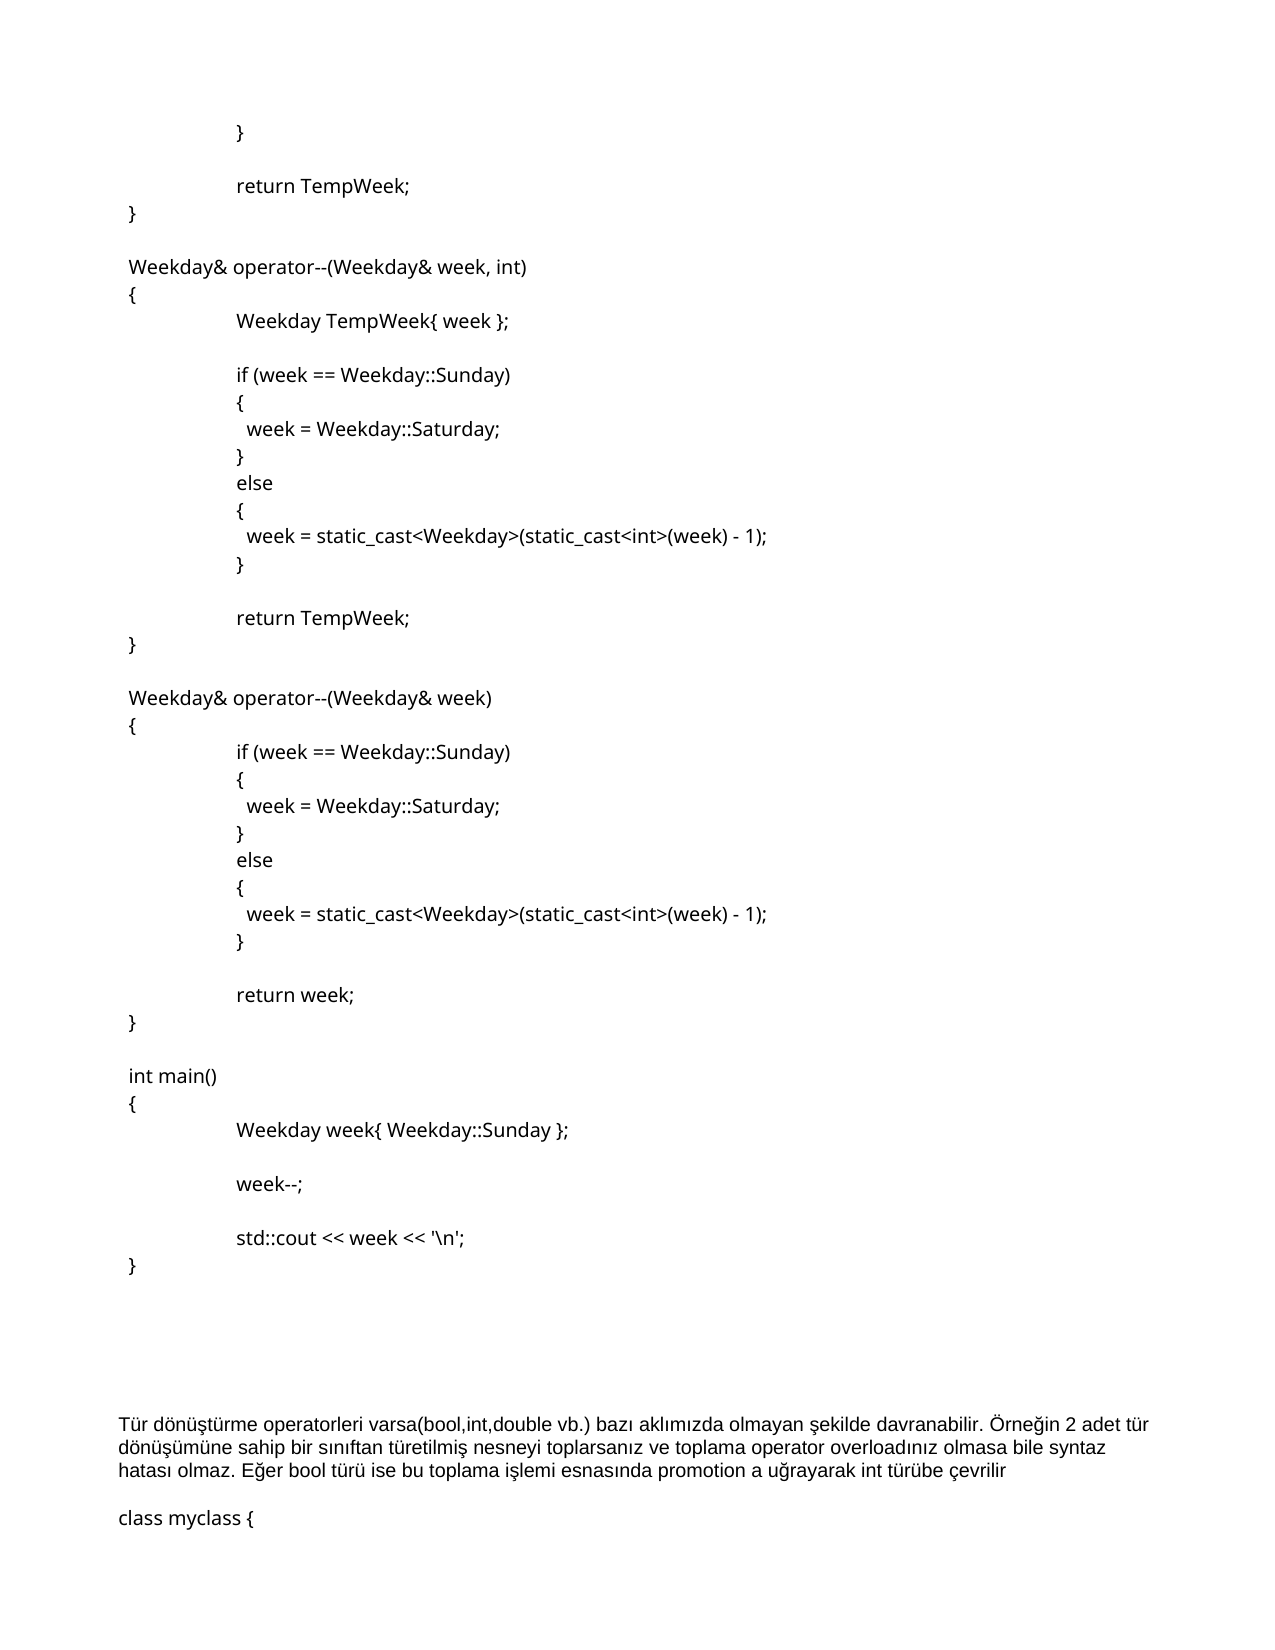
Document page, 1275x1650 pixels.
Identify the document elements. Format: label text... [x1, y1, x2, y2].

text Weekday& operator--(Weekday& week) [118, 685, 1157, 712]
text else [118, 469, 1157, 496]
text { [118, 280, 1157, 307]
text week = Weekday::Saturday; [118, 415, 1157, 442]
text Weekday week{ Weekday::Sunday }; [118, 1116, 1157, 1143]
text } [118, 819, 1157, 847]
text { [118, 873, 1157, 901]
text else [118, 847, 1157, 873]
text if (week == Weekday::Sunday) [118, 739, 1157, 766]
text { [118, 712, 1157, 739]
text week = static_cast<Weekday>(static_cast<int>(week) - 1); [118, 523, 1157, 550]
text week = static_cast<Weekday>(static_cast<int>(week) - 1); [118, 901, 1157, 927]
text { [118, 766, 1157, 793]
text class myclass { [118, 1504, 1157, 1531]
text } [118, 118, 1157, 145]
text week--; [118, 1170, 1157, 1197]
text Tür dönüştürme operatorleri varsa(bool,int,double vb.) bazı aklımızda olmayan şekilde davranabilir. Örneğin 2 adet tür dönüşümüne sahip bir sınıftan türetilmiş nesneyi toplarsanız ve toplama operator overloadınız olmasa bile syntaz hatası olmaz. Eğer bool türü ise bu toplama işlemi esnasında promotion a uğrayarak int türübe çevrilir [118, 1413, 1157, 1481]
text } [118, 442, 1157, 469]
text week = Weekday::Saturday; [118, 793, 1157, 819]
text } [118, 631, 1157, 658]
text Weekday& operator--(Weekday& week, int) [118, 253, 1157, 280]
text } [118, 1008, 1157, 1035]
text { [118, 388, 1157, 415]
text } [118, 927, 1157, 954]
text } [118, 1251, 1157, 1278]
text return TempWeek; [118, 604, 1157, 631]
text { [118, 496, 1157, 523]
text { [118, 1089, 1157, 1116]
text } [118, 199, 1157, 226]
text } [118, 550, 1157, 577]
text Weekday TempWeek{ week }; [118, 307, 1157, 334]
text std::cout << week << '\n'; [118, 1224, 1157, 1251]
text int main() [118, 1062, 1157, 1089]
text return TempWeek; [118, 172, 1157, 199]
text return week; [118, 981, 1157, 1008]
text if (week == Weekday::Sunday) [118, 361, 1157, 388]
